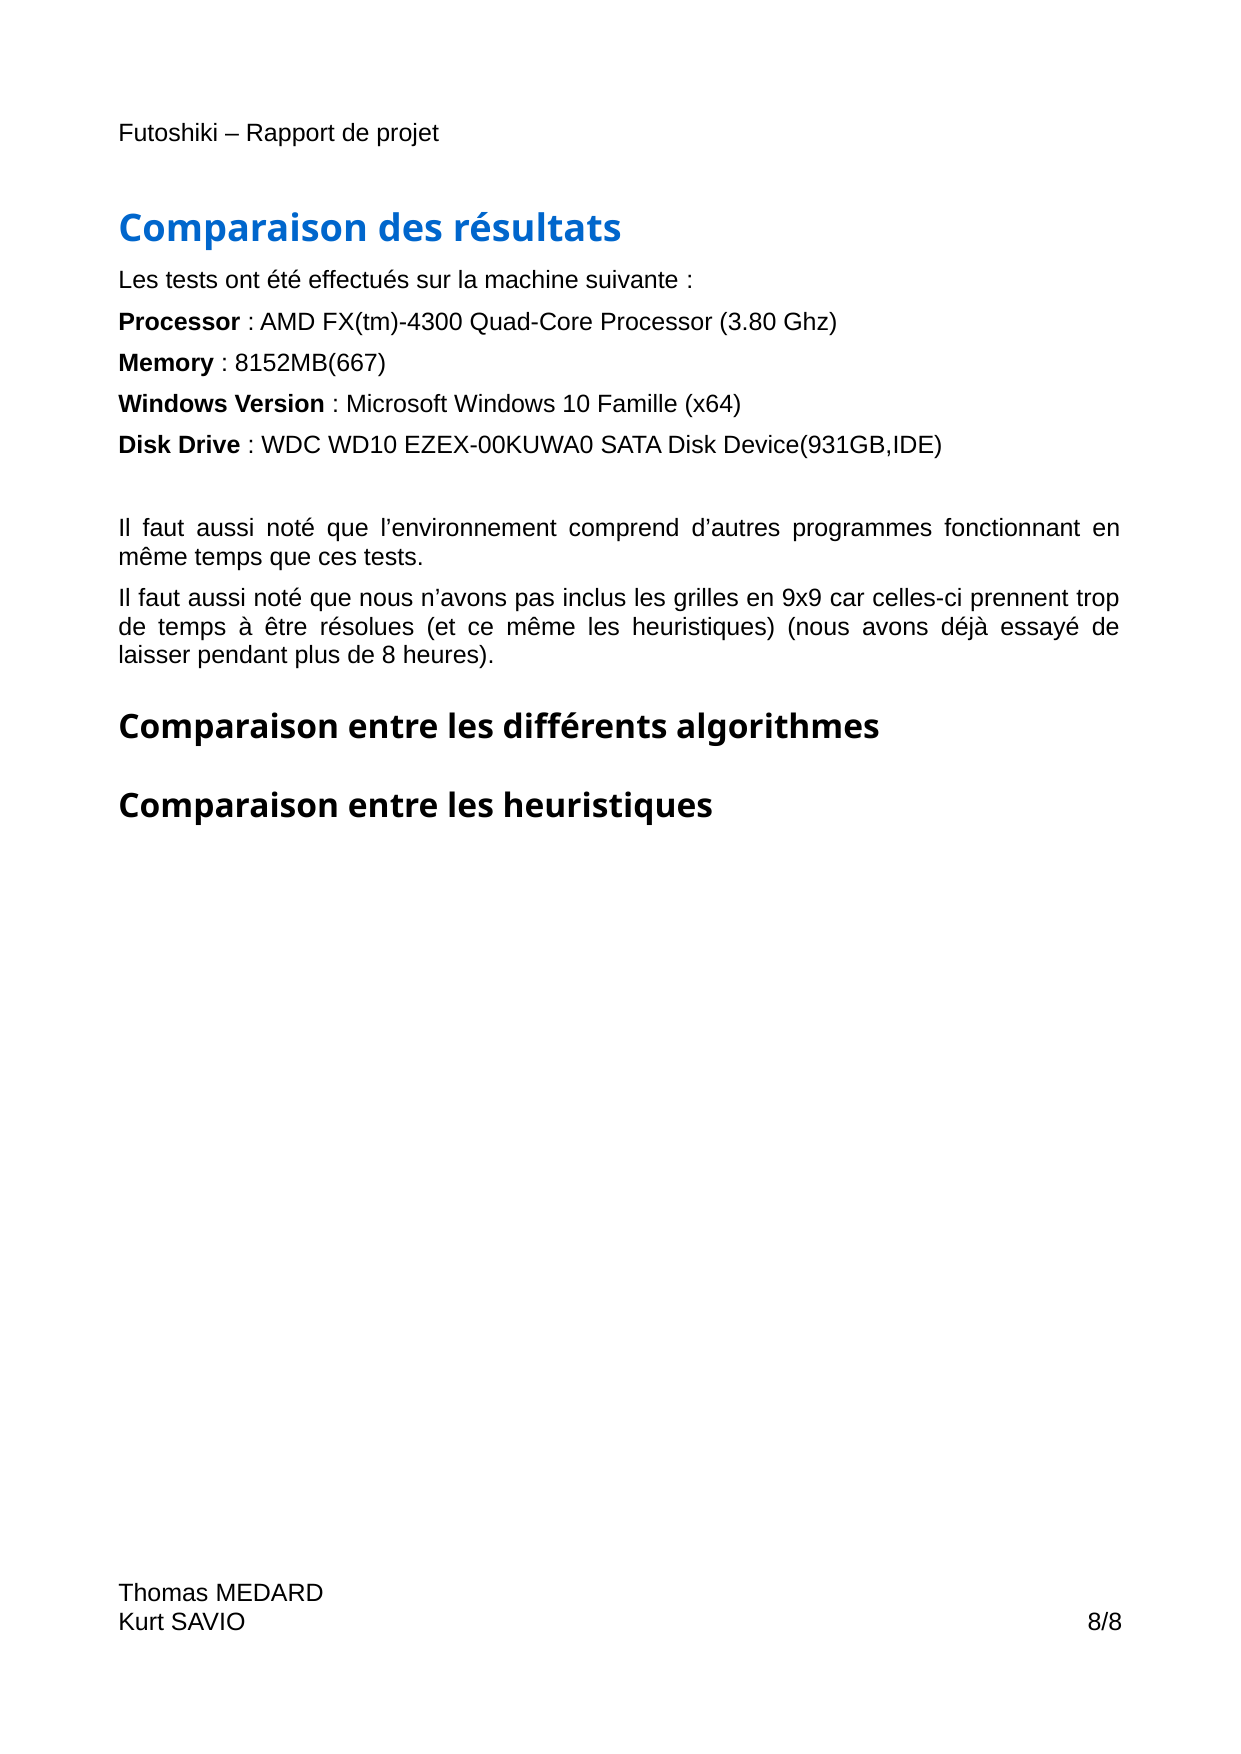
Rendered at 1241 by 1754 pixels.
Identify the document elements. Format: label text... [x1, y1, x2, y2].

text Processor : AMD FX(tm)-4300 Quad-Core Processor (3.80 Ghz) [118, 307, 1122, 336]
subtitle Comparaison entre les différents algorithmes [118, 703, 1122, 748]
text Windows Version : Microsoft Windows 10 Famille (x64) [118, 389, 1122, 418]
text Il faut aussi noté que nous n’avons pas inclus les grilles en 9x9 car celles-ci prennent trop de temps à être résolues (et ce même les heuristiques) (nous avons déjà essayé de laisser pendant plus de 8 heures). [118, 583, 1122, 669]
text Les tests ont été effectués sur la machine suivante : [118, 266, 1122, 294]
text Disk Drive : WDC WD10 EZEX-00KUWA0 SATA Disk Device(931GB,IDE) [118, 431, 1122, 459]
subtitle Comparaison des résultats [118, 201, 1122, 253]
text Il faut aussi noté que l’environnement comprend d’autres programmes fonctionnant en même temps que ces tests. [118, 513, 1122, 571]
subtitle Comparaison entre les heuristiques [118, 782, 1122, 827]
text Memory : 8152MB(667) [118, 348, 1122, 377]
